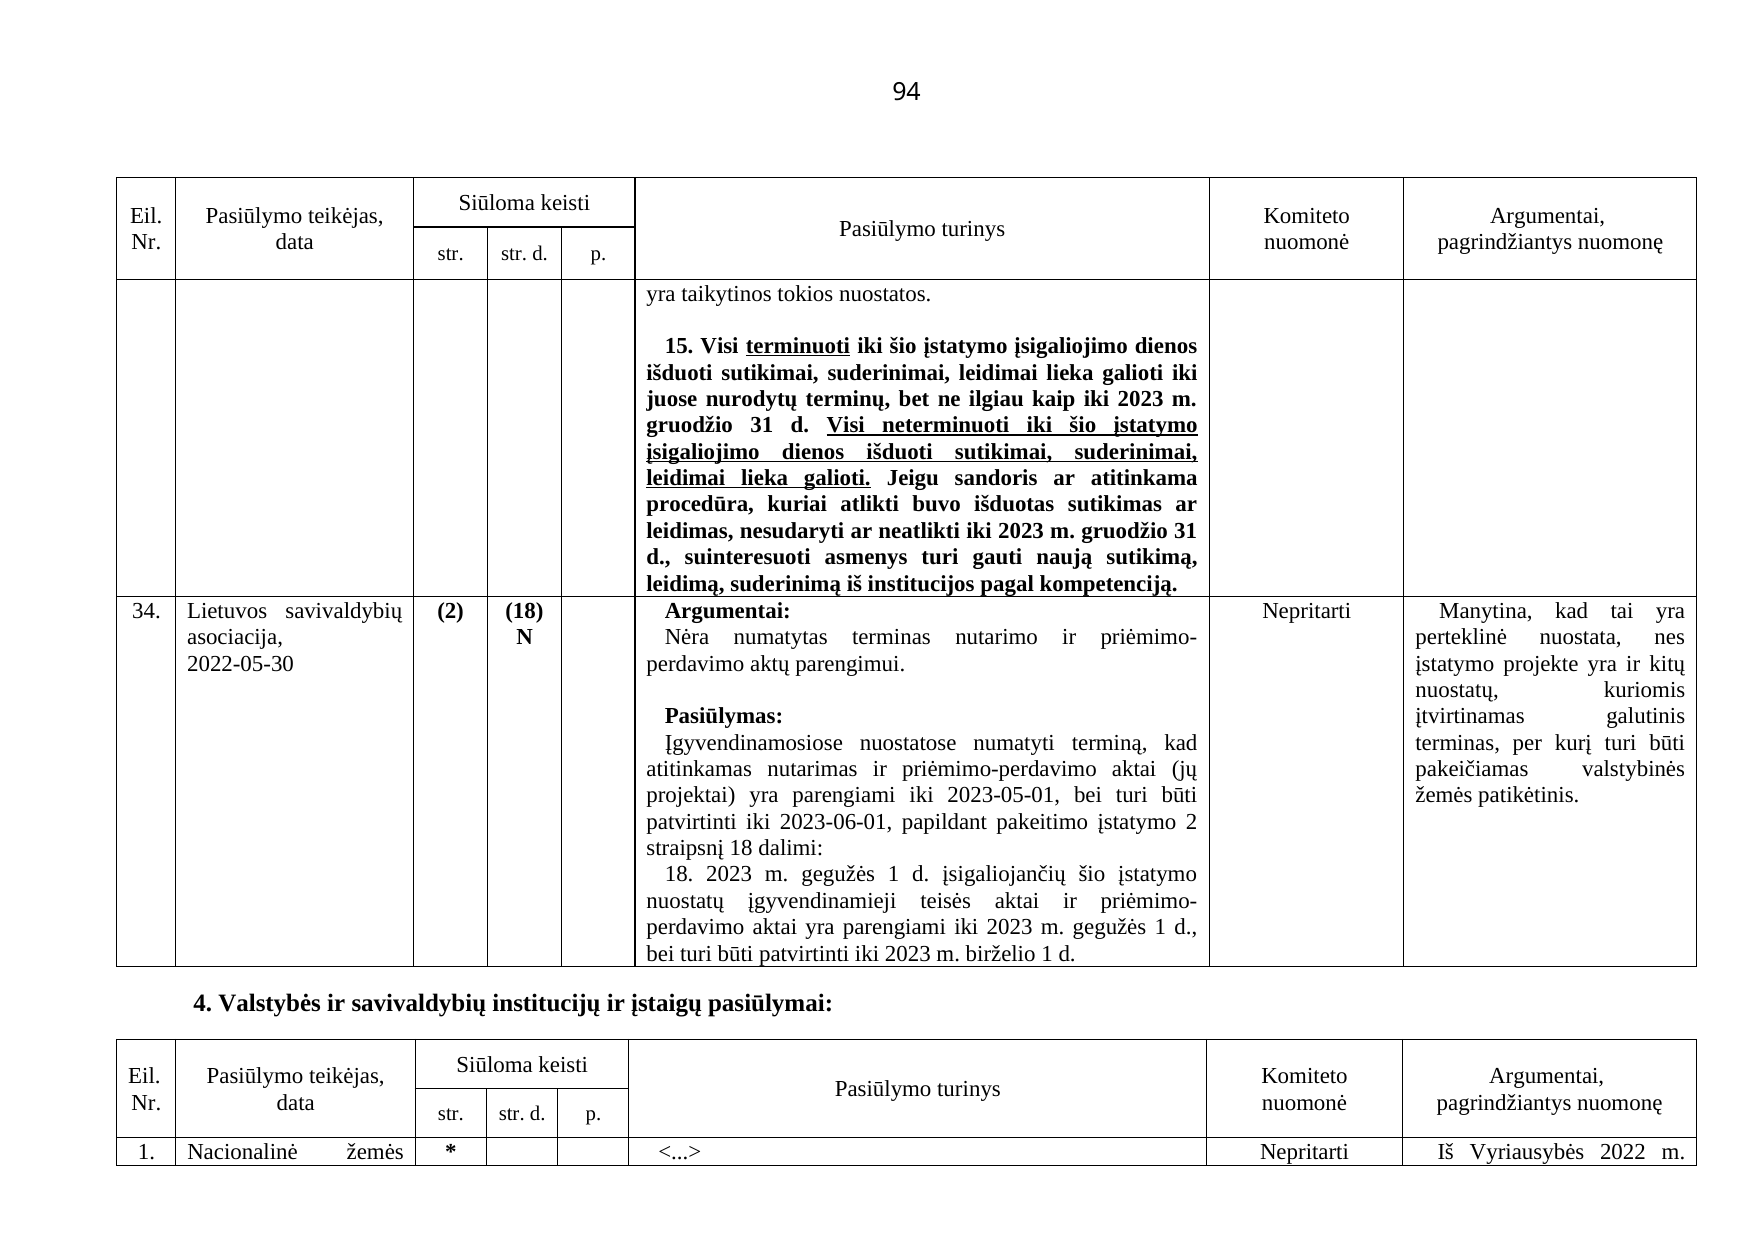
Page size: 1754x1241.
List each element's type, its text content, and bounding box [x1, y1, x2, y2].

table_cell [117, 280, 175, 596]
table_cell str. [414, 228, 487, 279]
table_header Komiteto nuomonė [1207, 1040, 1402, 1137]
table_header Argumentai, pagrindžiantys nuomonę [1404, 178, 1696, 279]
table_cell [414, 280, 487, 596]
table_cell p. [562, 228, 634, 279]
table_cell [562, 280, 634, 596]
table_header Eil. Nr. [117, 178, 175, 279]
table_header Siūloma keisti [414, 178, 634, 226]
table_cell [488, 280, 561, 596]
table_cell Nacionalinė žemės [176, 1138, 415, 1164]
table_cell * [416, 1138, 486, 1164]
table_cell Argumentai: Nėra numatytas terminas nutarimo ir priėmimo-perdavimo aktų parengimui. Pasiūlymas: Įgyvendinamosiose nuostatose numatyti terminą, kad atitinkamas nutarimas ir priėmimo-perdavimo aktai (jų projektai) yra parengiami iki 2023-05-01, bei turi būti patvirtinti iki 2023-06-01, papildant pakeitimo įstatymo 2 straipsnį 18 dalimi: 18. 2023 m. gegužės 1 d. įsigaliojančių šio įstatymo nuostatų įgyvendinamieji teisės aktai ir priėmimo-perdavimo aktai yra parengiami iki 2023 m. gegužės 1 d., bei turi būti patvirtinti iki 2023 m. birželio 1 d. [636, 597, 1209, 966]
table_header Argumentai, pagrindžiantys nuomonę [1403, 1040, 1696, 1137]
table_cell 34. [117, 597, 175, 966]
table_cell 1. [117, 1138, 175, 1164]
table_cell [176, 280, 413, 596]
table_cell str. [416, 1089, 486, 1137]
table_header Siūloma keisti [416, 1040, 628, 1088]
table_cell (18)N [488, 597, 561, 966]
table_cell Manytina, kad tai yra perteklinė nuostata, nes įstatymo projekte yra ir kitų nuostatų, kuriomis įtvirtinamas galutinis terminas, per kurį turi būti pakeičiamas valstybinės žemės patikėtinis. [1404, 597, 1696, 966]
table_header Eil. Nr. [117, 1040, 175, 1137]
table_cell Iš Vyriausybės 2022 m. [1403, 1138, 1696, 1164]
table_cell Nepritarti [1207, 1138, 1402, 1164]
table_cell Nepritarti [1210, 597, 1403, 966]
table_header Pasiūlymo turinys [629, 1040, 1206, 1137]
table_cell Lietuvos savivaldybių asociacija, 2022-05-30 [176, 597, 413, 966]
table_cell [487, 1138, 557, 1164]
table_header Pasiūlymo teikėjas, data [176, 178, 413, 279]
table_cell [1404, 280, 1696, 596]
table_cell <...> [629, 1138, 1206, 1164]
table_cell yra taikytinos tokios nuostatos. 15. Visi terminuoti iki šio įstatymo įsigaliojimo dienos išduoti sutikimai, suderinimai, leidimai lieka galioti iki juose nurodytų terminų, bet ne ilgiau kaip iki 2023 m. gruodžio 31 d. Visi neterminuoti iki šio įstatymo įsigaliojimo dienos išduoti sutikimai, suderinimai, leidimai lieka galioti. Jeigu sandoris ar atitinkama procedūra, kuriai atlikti buvo išduotas sutikimas ar leidimas, nesudaryti ar neatlikti iki 2023 m. gruodžio 31 d., suinteresuoti asmenys turi gauti naują sutikimą, leidimą, suderinimą iš institucijos pagal kompetenciją. [636, 280, 1209, 596]
table_cell p. [558, 1089, 628, 1137]
table_cell [562, 597, 634, 966]
table_cell [1210, 280, 1403, 596]
table_header Pasiūlymo turinys [636, 178, 1209, 279]
table_cell str. d. [488, 228, 561, 279]
table_header Komiteto nuomonė [1210, 178, 1403, 279]
table_cell (2) [414, 597, 487, 966]
subtitle 4. Valstybės ir savivaldybių institucijų ir įstaigų pasiūlymai: [118, 988, 1695, 1017]
table_cell str. d. [487, 1089, 557, 1137]
table_cell [558, 1138, 628, 1164]
table_header Pasiūlymo teikėjas, data [176, 1040, 415, 1137]
